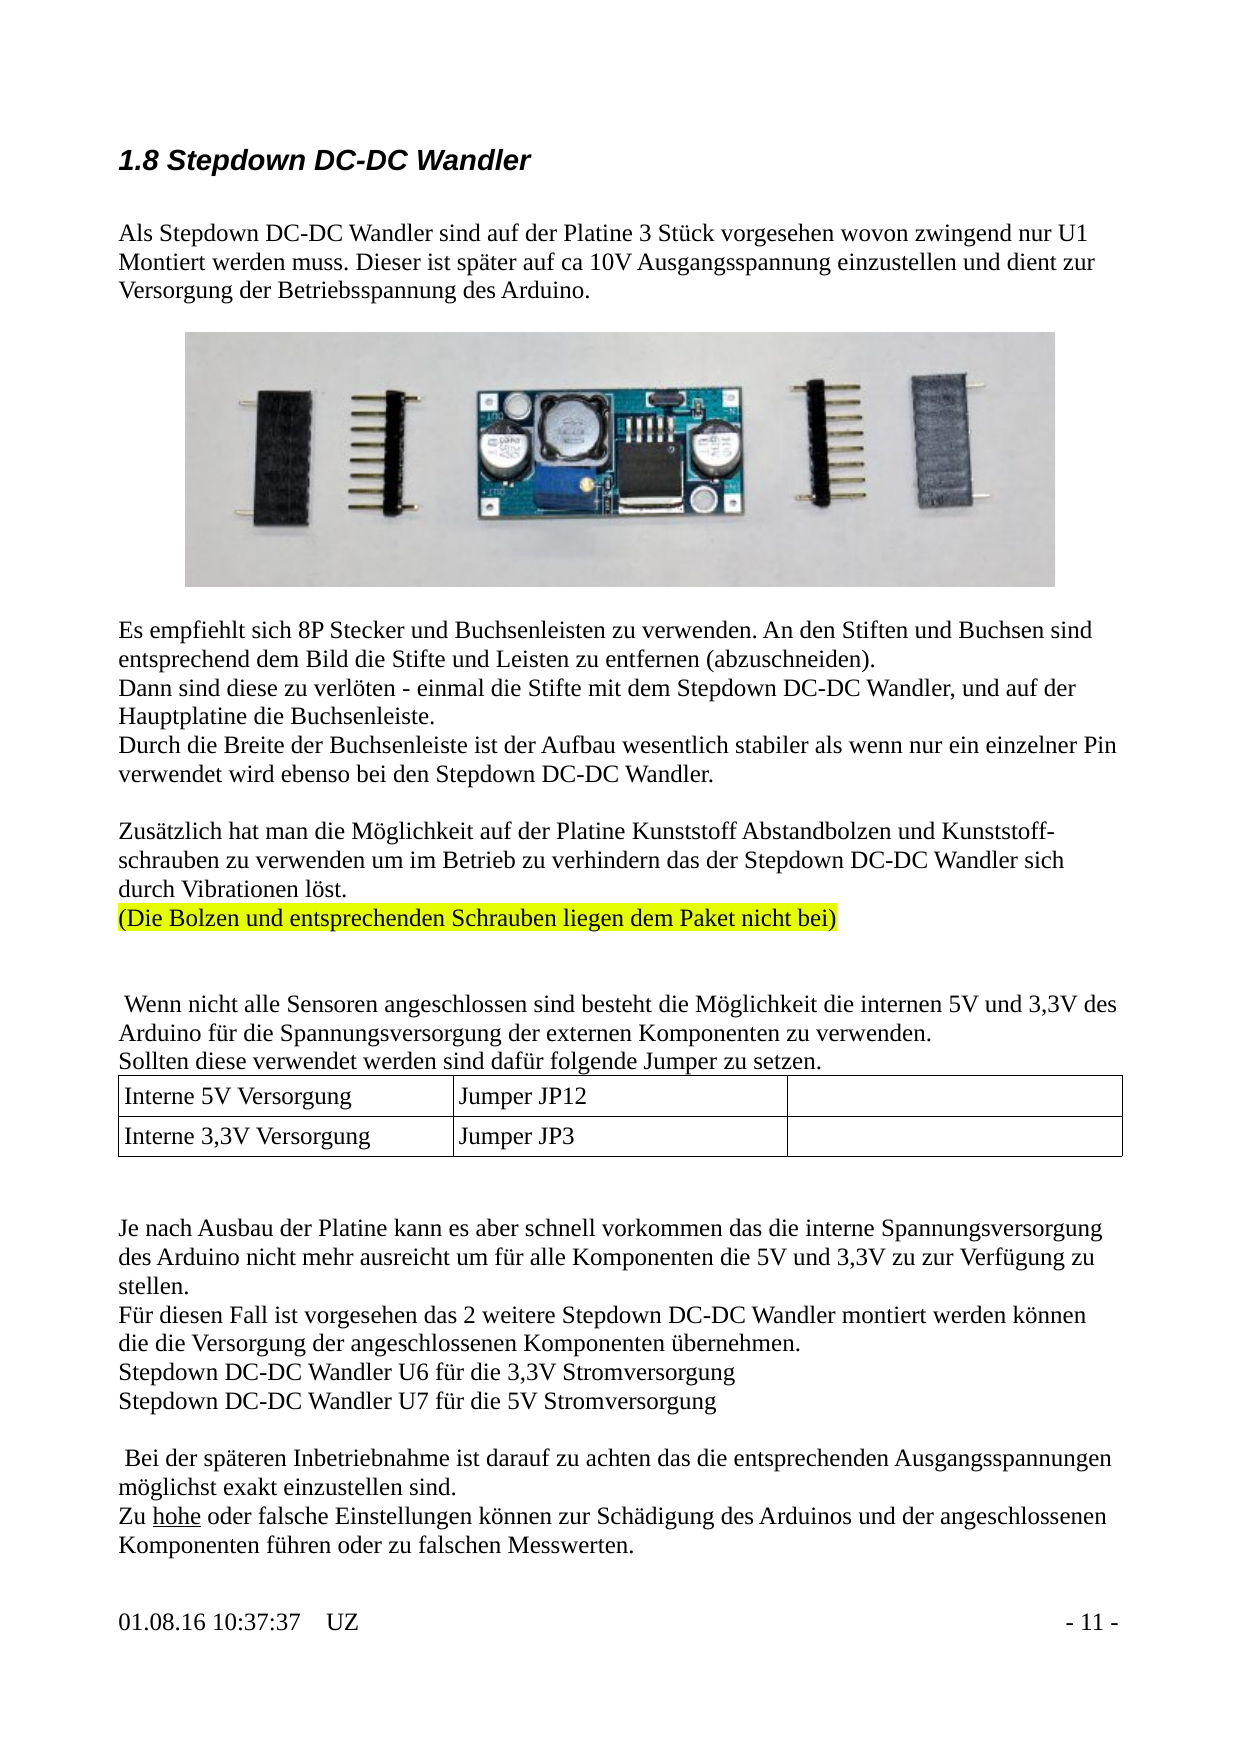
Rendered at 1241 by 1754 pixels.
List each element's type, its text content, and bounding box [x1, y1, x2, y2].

text Dann sind diese zu verlöten - einmal die Stifte mit dem Stepdown DC-DC Wandler, und auf der Hauptplatine die Buchsenleiste. [118, 673, 1122, 730]
text Sollten diese verwendet werden sind dafür folgende Jumper zu setzen. [118, 1046, 1122, 1075]
table_header Jumper JP12 [454, 1076, 787, 1116]
text Stepdown DC-DC Wandler U7 für die 5V Stromversorgung [118, 1386, 1122, 1415]
text Zusätzlich hat man die Möglichkeit auf der Platine Kunststoff Abstandbolzen und Kunststoff-schrauben zu verwenden um im Betrieb zu verhindern das der Stepdown DC-DC Wandler sich durch Vibrationen löst. [118, 816, 1122, 903]
text Als Stepdown DC-DC Wandler sind auf der Platine 3 Stück vorgesehen wovon zwingend nur U1 Montiert werden muss. Dieser ist später auf ca 10V Ausgangsspannung einzustellen und dient zur Versorgung der Betriebsspannung des Arduino. [118, 218, 1122, 304]
text Je nach Ausbau der Platine kann es aber schnell vorkommen das die interne Spannungsversorgung des Arduino nicht mehr ausreicht um für alle Komponenten die 5V und 3,3V zu zur Verfügung zu stellen. [118, 1213, 1122, 1300]
subtitle 1.8 Stepdown DC-DC Wandler [118, 143, 1122, 177]
text Für diesen Fall ist vorgesehen das 2 weitere Stepdown DC-DC Wandler montiert werden können die die Versorgung der angeschlossenen Komponenten übernehmen. [118, 1300, 1122, 1357]
text Zu hohe oder falsche Einstellungen können zur Schädigung des Arduinos und der angeschlossenen Komponenten führen oder zu falschen Messwerten. [118, 1501, 1122, 1558]
text Bei der späteren Inbetriebnahme ist darauf zu achten das die entsprechenden Ausgangsspannungen möglichst exakt einzustellen sind. [118, 1443, 1122, 1501]
table_header [788, 1076, 1122, 1116]
table_cell Jumper JP3 [454, 1117, 787, 1156]
text Es empfiehlt sich 8P Stecker und Buchsenleisten zu verwenden. An den Stiften und Buchsen sind entsprechend dem Bild die Stifte und Leisten zu entfernen (abzuschneiden). [118, 615, 1122, 673]
table_cell Interne 3,3V Versorgung [119, 1117, 453, 1156]
table_header Interne 5V Versorgung [119, 1076, 453, 1116]
text Durch die Breite der Buchsenleiste ist der Aufbau wesentlich stabiler als wenn nur ein einzelner Pin verwendet wird ebenso bei den Stepdown DC-DC Wandler. [118, 730, 1122, 788]
picture [185, 332, 1055, 587]
text Wenn nicht alle Sensoren angeschlossen sind besteht die Möglichkeit die internen 5V und 3,3V des Arduino für die Spannungsversorgung der externen Komponenten zu verwenden. [118, 989, 1122, 1046]
text Stepdown DC-DC Wandler U6 für die 3,3V Stromversorgung [118, 1357, 1122, 1386]
table_cell [788, 1117, 1122, 1156]
text (Die Bolzen und entsprechenden Schrauben liegen dem Paket nicht bei) [118, 903, 1122, 931]
